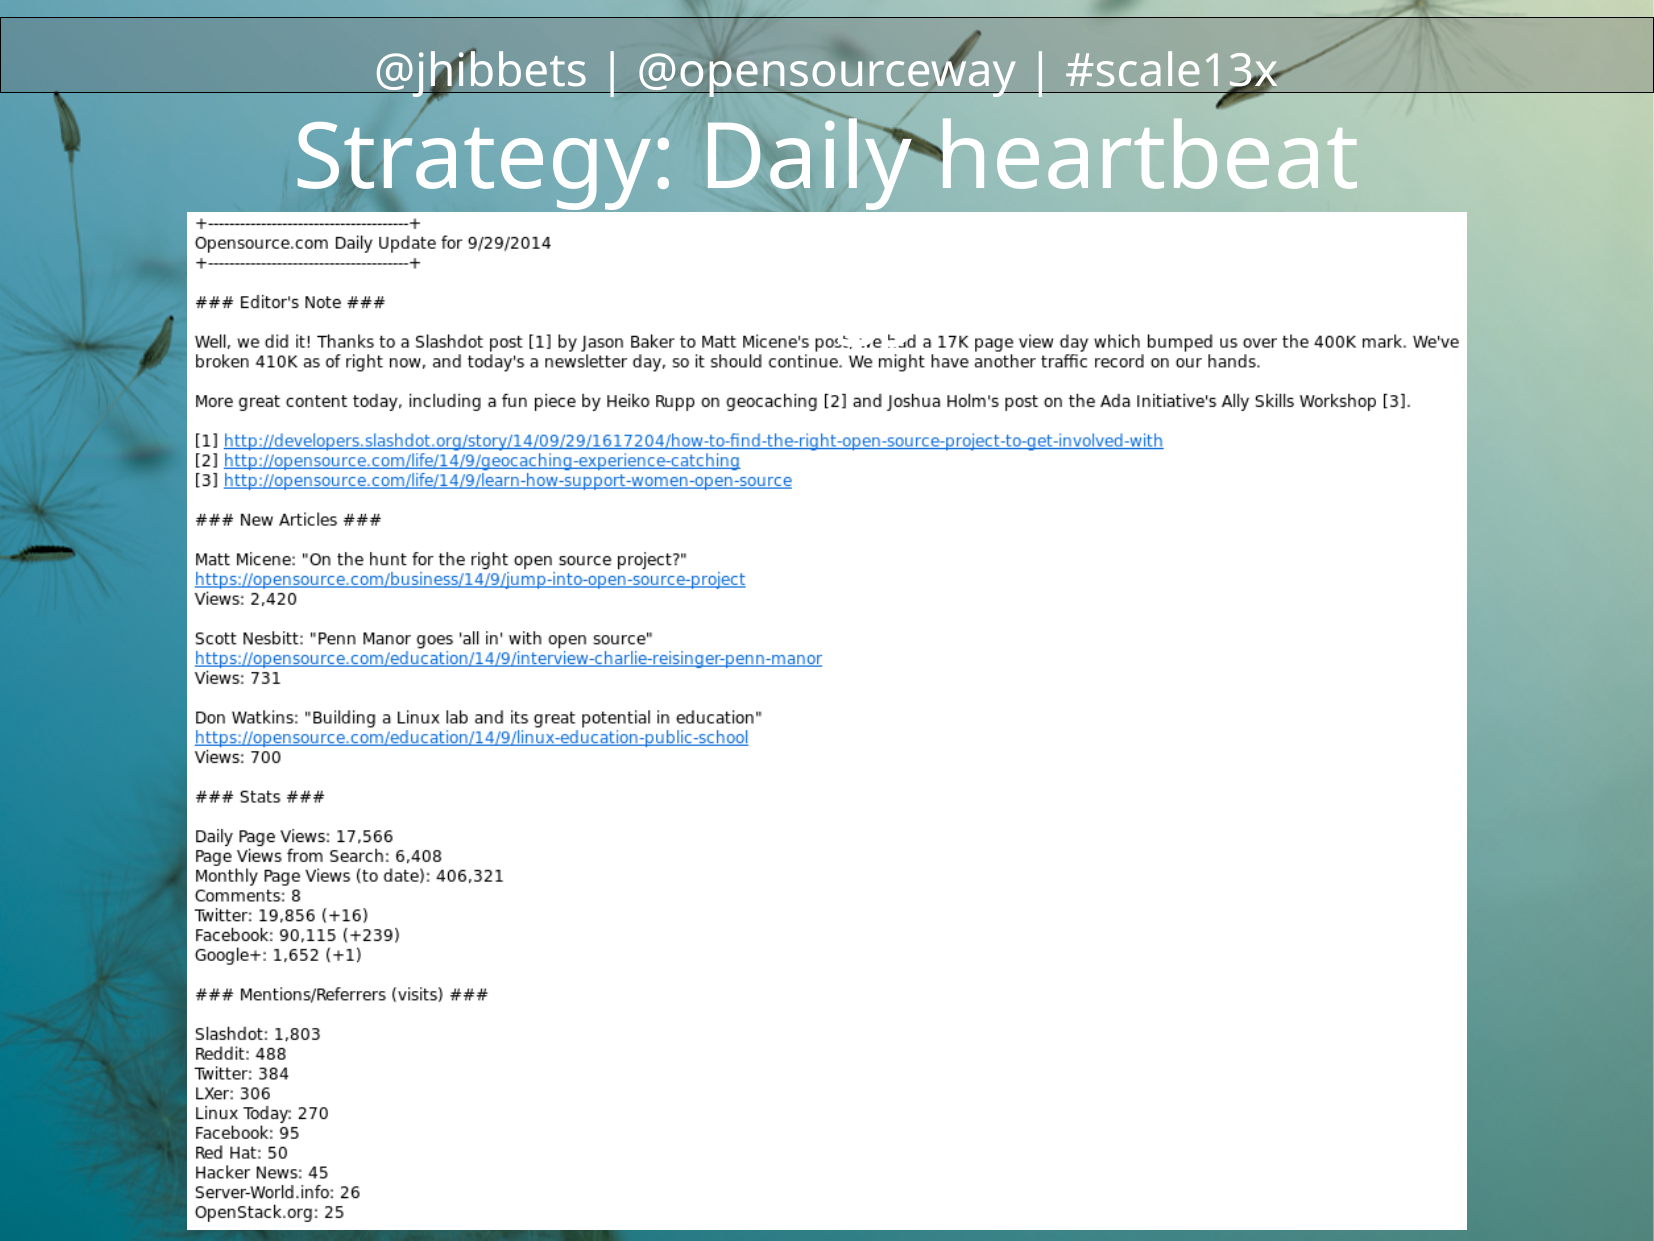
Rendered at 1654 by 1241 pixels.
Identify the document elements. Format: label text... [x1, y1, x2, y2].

picture [0, 0, 1654, 17]
picture [0, 93, 1654, 1241]
text_box Strategy [9, 179, 1498, 402]
title Strategy: Daily heartbeat [82, 49, 1571, 257]
